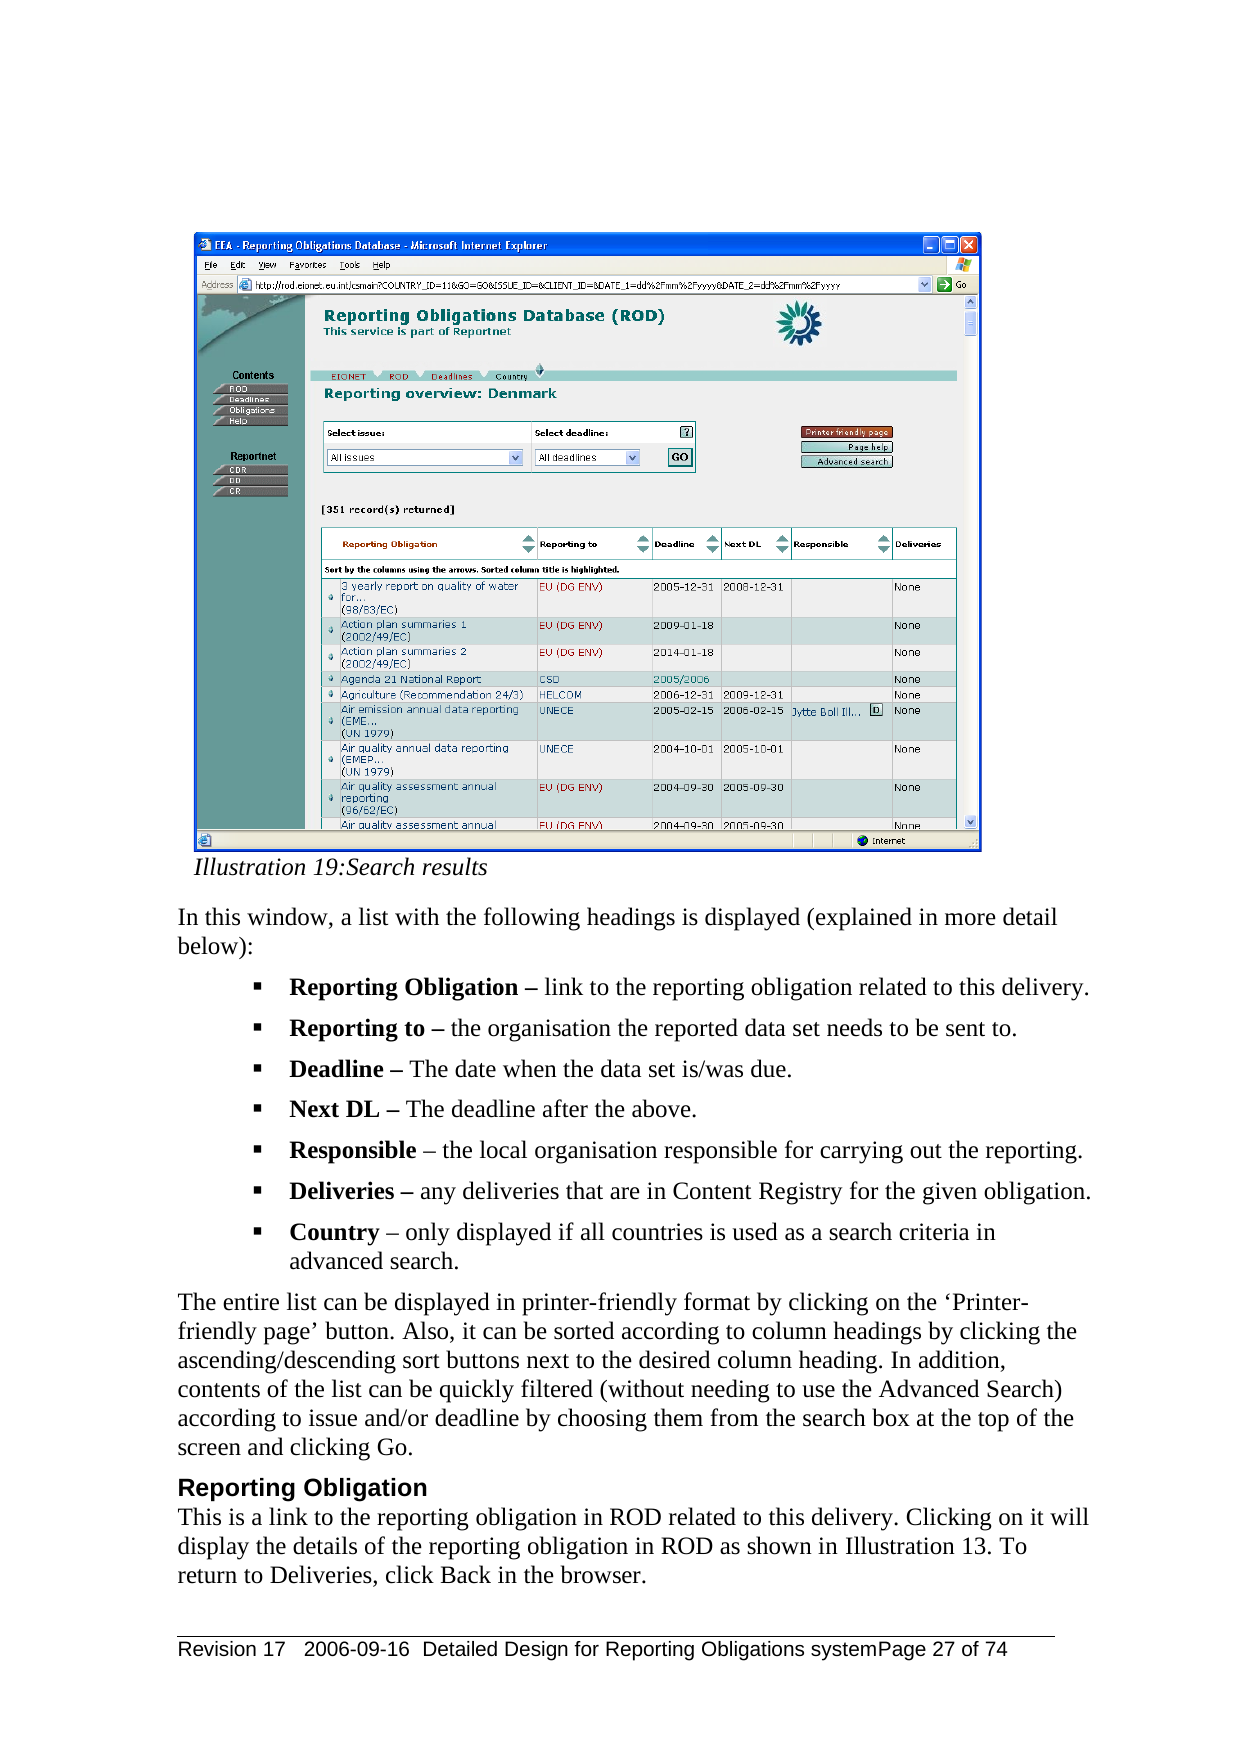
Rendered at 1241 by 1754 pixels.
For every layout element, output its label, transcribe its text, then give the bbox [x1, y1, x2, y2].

subtitle Reporting Obligation [177, 1473, 1092, 1502]
text Illustration 19:Search results [194, 852, 981, 881]
list Country – only displayed if all countries is used as a search criteria in advanced search. [252, 1217, 1092, 1275]
text This is a link to the reporting obligation in ROD related to this delivery. Clicking on it will display the details of the reporting obligation in ROD as shown in Illustration 13. To return to Deliveries, click Back in the browser. [177, 1502, 1092, 1589]
list Reporting to – the organisation the reported data set needs to be sent to. [252, 1013, 1092, 1042]
text The entire list can be displayed in printer-friendly format by clicking on the ‘Printer- friendly page’ button. Also, it can be sorted according to column headings by clicking the ascending/descending sort buttons next to the desired column heading. In addition, contents of the list can be quickly filtered (without needing to use the Advanced Search) according to issue and/or deadline by choosing them from the search box at the top of the screen and clicking Go. [177, 1287, 1092, 1461]
list Deadline – The date when the data set is/was due. [252, 1053, 1092, 1083]
list Reporting Obligation – link to the reporting obligation related to this delivery. [252, 972, 1092, 1001]
list Next DL – The deadline after the above. [252, 1094, 1092, 1123]
text In this window, a list with the following headings is displayed (explained in more detail below): [177, 902, 1092, 960]
list Responsible – the local organisation responsible for carrying out the reporting. [252, 1135, 1092, 1164]
list Deliveries – any deliveries that are in Content Registry for the given obligation. [252, 1176, 1092, 1205]
picture [193, 232, 982, 852]
